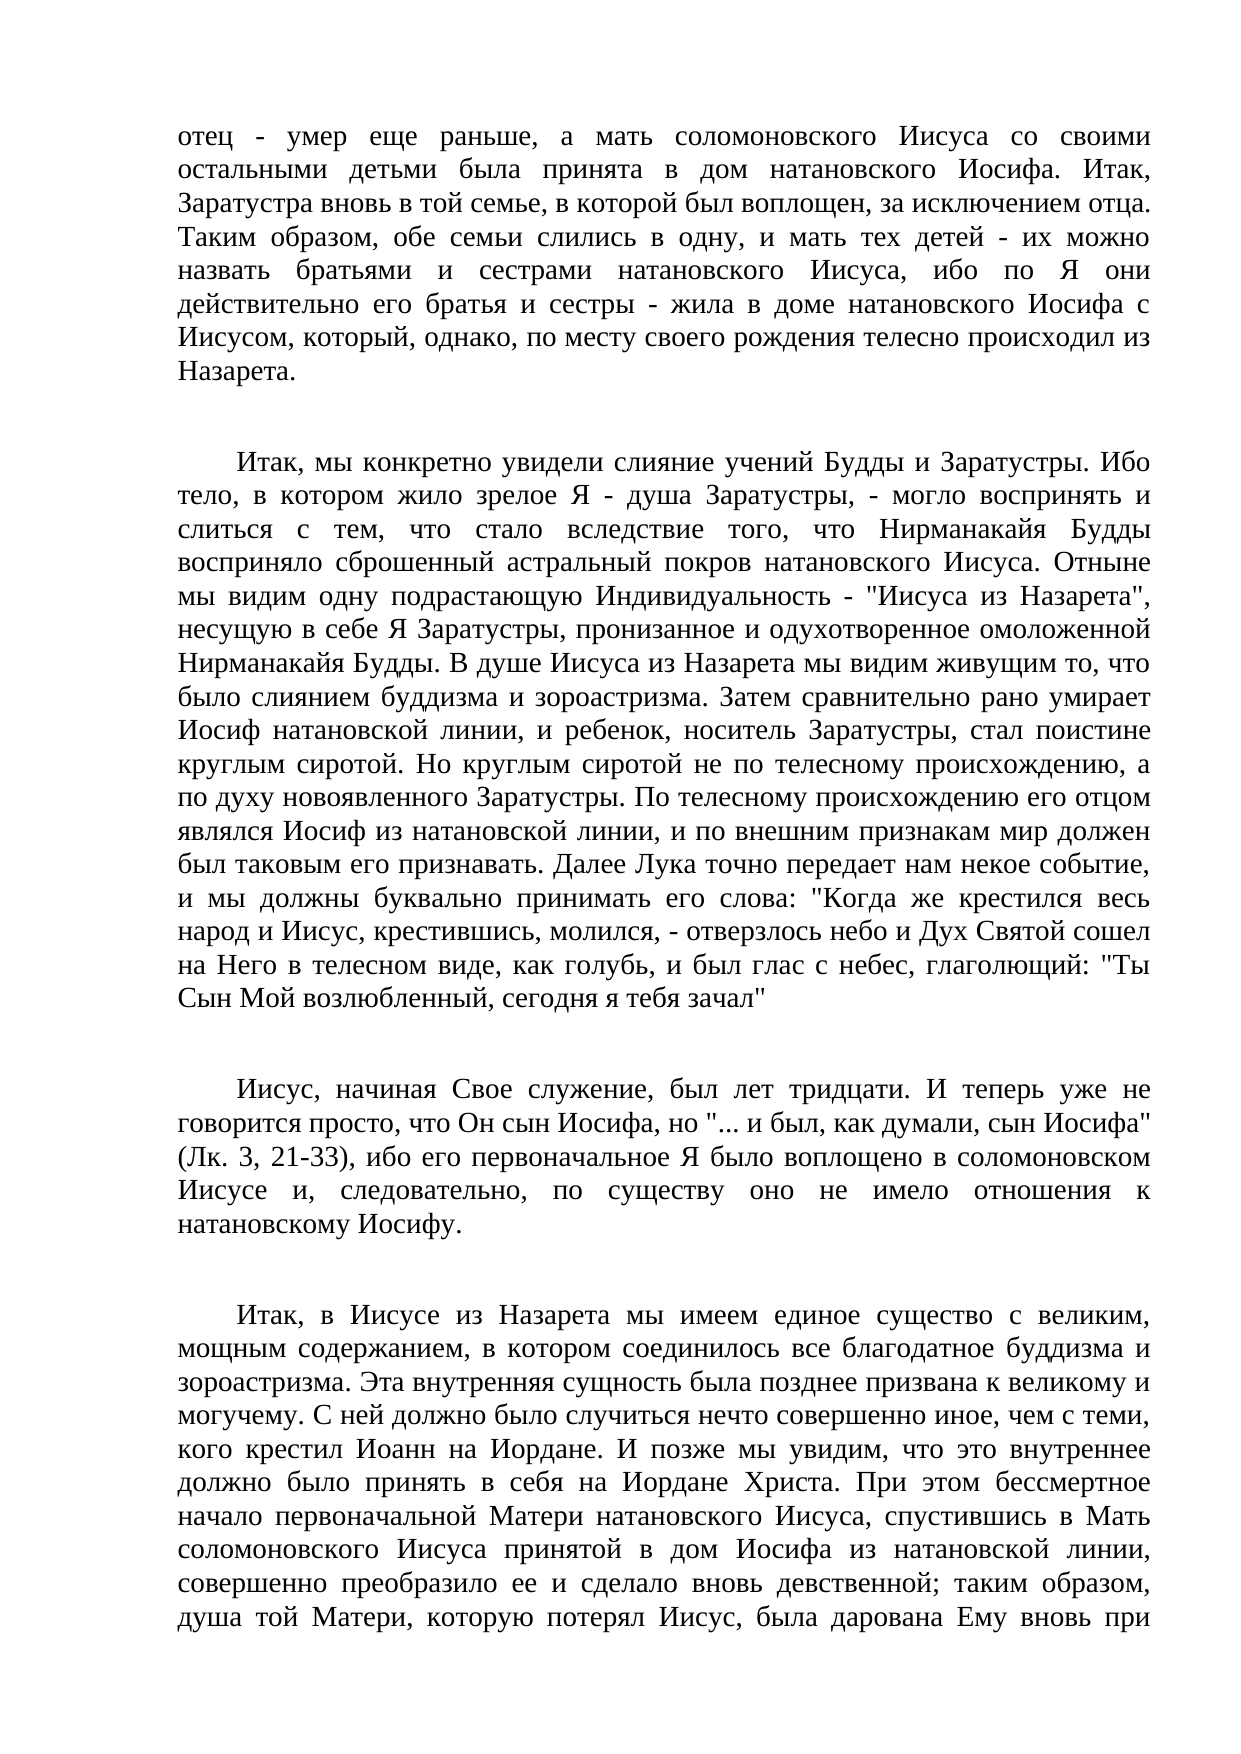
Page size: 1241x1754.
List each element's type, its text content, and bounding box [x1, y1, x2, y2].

text Итак, мы конкретно увидели слияние учений Будды и Заратустры. Ибо тело, в котором жило зрелое Я - душа Заратустры, - могло воспринять и слиться с тем, что стало вследствие того, что Нирманакайя Будды восприняло сброшенный астральный покров натановского Иисуса. Отныне мы видим одну подрастающую Индивидуальность - "Иисуса из Назарета", несущую в себе Я Заратустры, пронизанное и одухотворенное омоложенной Нирманакайя Будды. В душе Иисуса из Назарета мы видим живущим то, что было слиянием буддизма и зороастризма. Затем сравнительно рано умирает Иосиф натановской линии, и ребенок, носитель Заратустры, стал поистине круглым сиротой. Но круглым сиротой не по телесному происхождению, а по духу новоявленного Заратустры. По телесному происхождению его отцом являлся Иосиф из натановской линии, и по внешним признакам мир должен был таковым его признавать. Далее Лука точно передает нам некое событие, и мы должны буквально принимать его слова: "Когда же крестился весь народ и Иисус, крестившись, молился, - отверзлось небо и Дух Святой сошел на Него в телесном виде, как голубь, и был глас с небес, глаголющий: "Ты Сын Мой возлюбленный, сегодня я тебя зачал" [177, 444, 1152, 1014]
text отец - умер еще раньше, а мать соломоновского Иисуса со своими остальными детьми была принята в дом натановского Иосифа. Итак, Заратустра вновь в той семье, в которой был воплощен, за исключением отца. Таким образом, обе семьи слились в одну, и мать тех детей - их можно назвать братьями и сестрами натановского Иисуса, ибо по Я они действительно его братья и сестры - жила в доме натановского Иосифа с Иисусом, который, однако, по месту своего рождения телесно происходил из Назарета. [177, 118, 1152, 386]
text Итак, в Иисусе из Назарета мы имеем единое существо с великим, мощным содержанием, в котором соединилось все благодатное буддизма и зороастризма. Эта внутренняя сущность была позднее призвана к великому и могучему. С ней должно было случиться нечто совершенно иное, чем с теми, кого крестил Иоанн на Иордане. И позже мы увидим, что это внутреннее должно было принять в себя на Иордане Христа. При этом бессмертное начало первоначальной Матери натановского Иисуса, спустившись в Мать соломоновского Иисуса принятой в дом Иосифа из натановской линии, совершенно преобразило ее и сделало вновь девственной; таким образом, душа той Матери, которую потерял Иисус, была дарована Ему вновь при [177, 1297, 1152, 1632]
text Иисус, начиная Свое служение, был лет тридцати. И теперь уже не говорится просто, что Он сын Иосифа, но "... и был, как думали, сын Иосифа" (Лк. 3, 21-33), ибо его первоначальное Я было воплощено в соломоновском Иисусе и, следовательно, по существу оно не имело отношения к натановскому Иосифу. [177, 1072, 1152, 1239]
